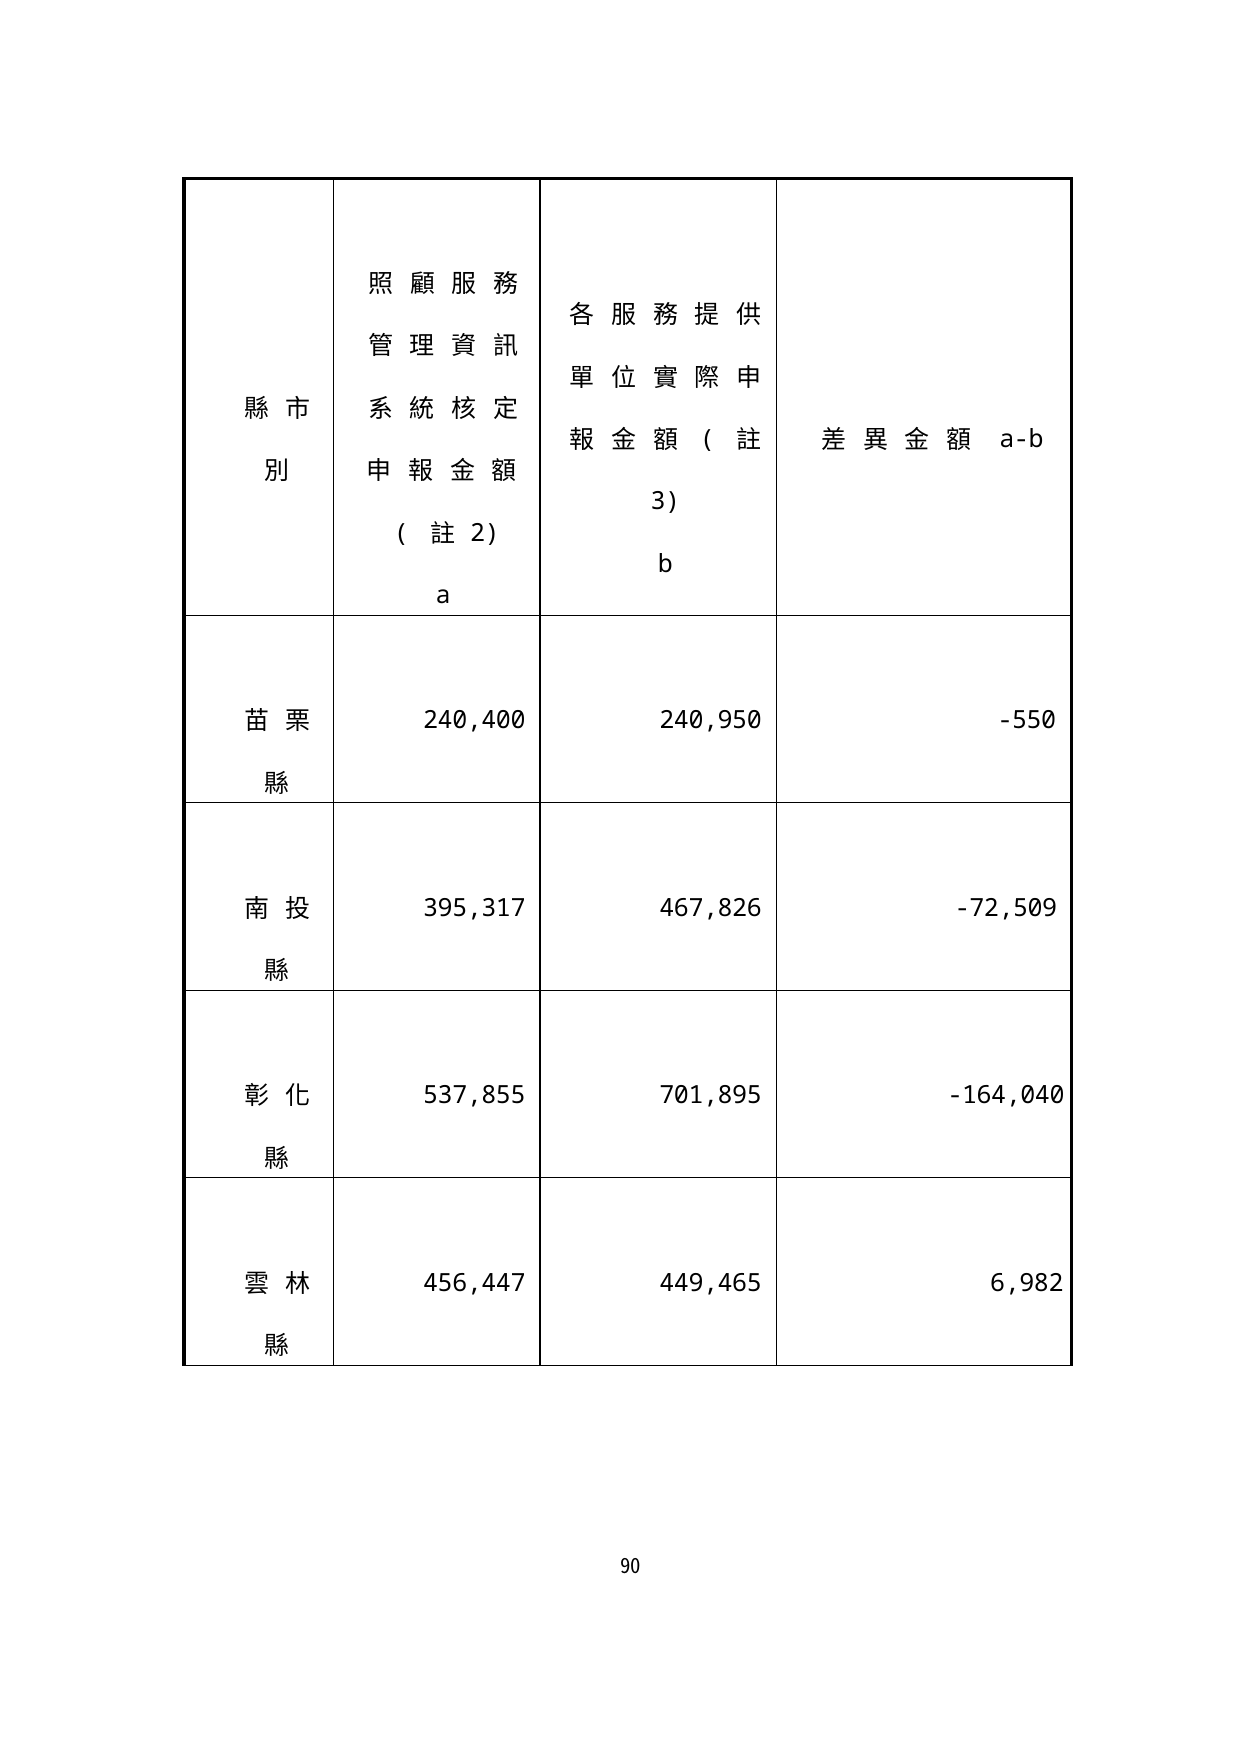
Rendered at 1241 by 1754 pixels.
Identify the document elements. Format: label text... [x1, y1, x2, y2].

table_header 縣市別 [186, 180, 333, 615]
table_cell 苗栗縣 [186, 616, 333, 802]
table_header 差異金額a-b [777, 180, 1070, 615]
table_cell 南投縣 [186, 803, 333, 990]
table_cell 彰化縣 [186, 991, 333, 1177]
table_cell 240,400 [334, 616, 539, 802]
table_cell -550 [777, 616, 1070, 802]
table_header 各服務提供單位實際申報金額(註3) b [541, 180, 776, 615]
table_cell 456,447 [334, 1178, 539, 1365]
table_cell 449,465 [541, 1178, 776, 1365]
table_cell 395,317 [334, 803, 539, 990]
table_cell 雲林縣 [186, 1178, 333, 1365]
table_cell 537,855 [334, 991, 539, 1177]
table_cell 240,950 [541, 616, 776, 802]
table_header 照顧服務管理資訊系統核定申報金額(註2) a [334, 180, 539, 615]
table_cell 6,982 [777, 1178, 1070, 1365]
table_cell -72,509 [777, 803, 1070, 990]
table_cell 467,826 [541, 803, 776, 990]
table_cell -164,040 [777, 991, 1070, 1177]
table_cell 701,895 [541, 991, 776, 1177]
